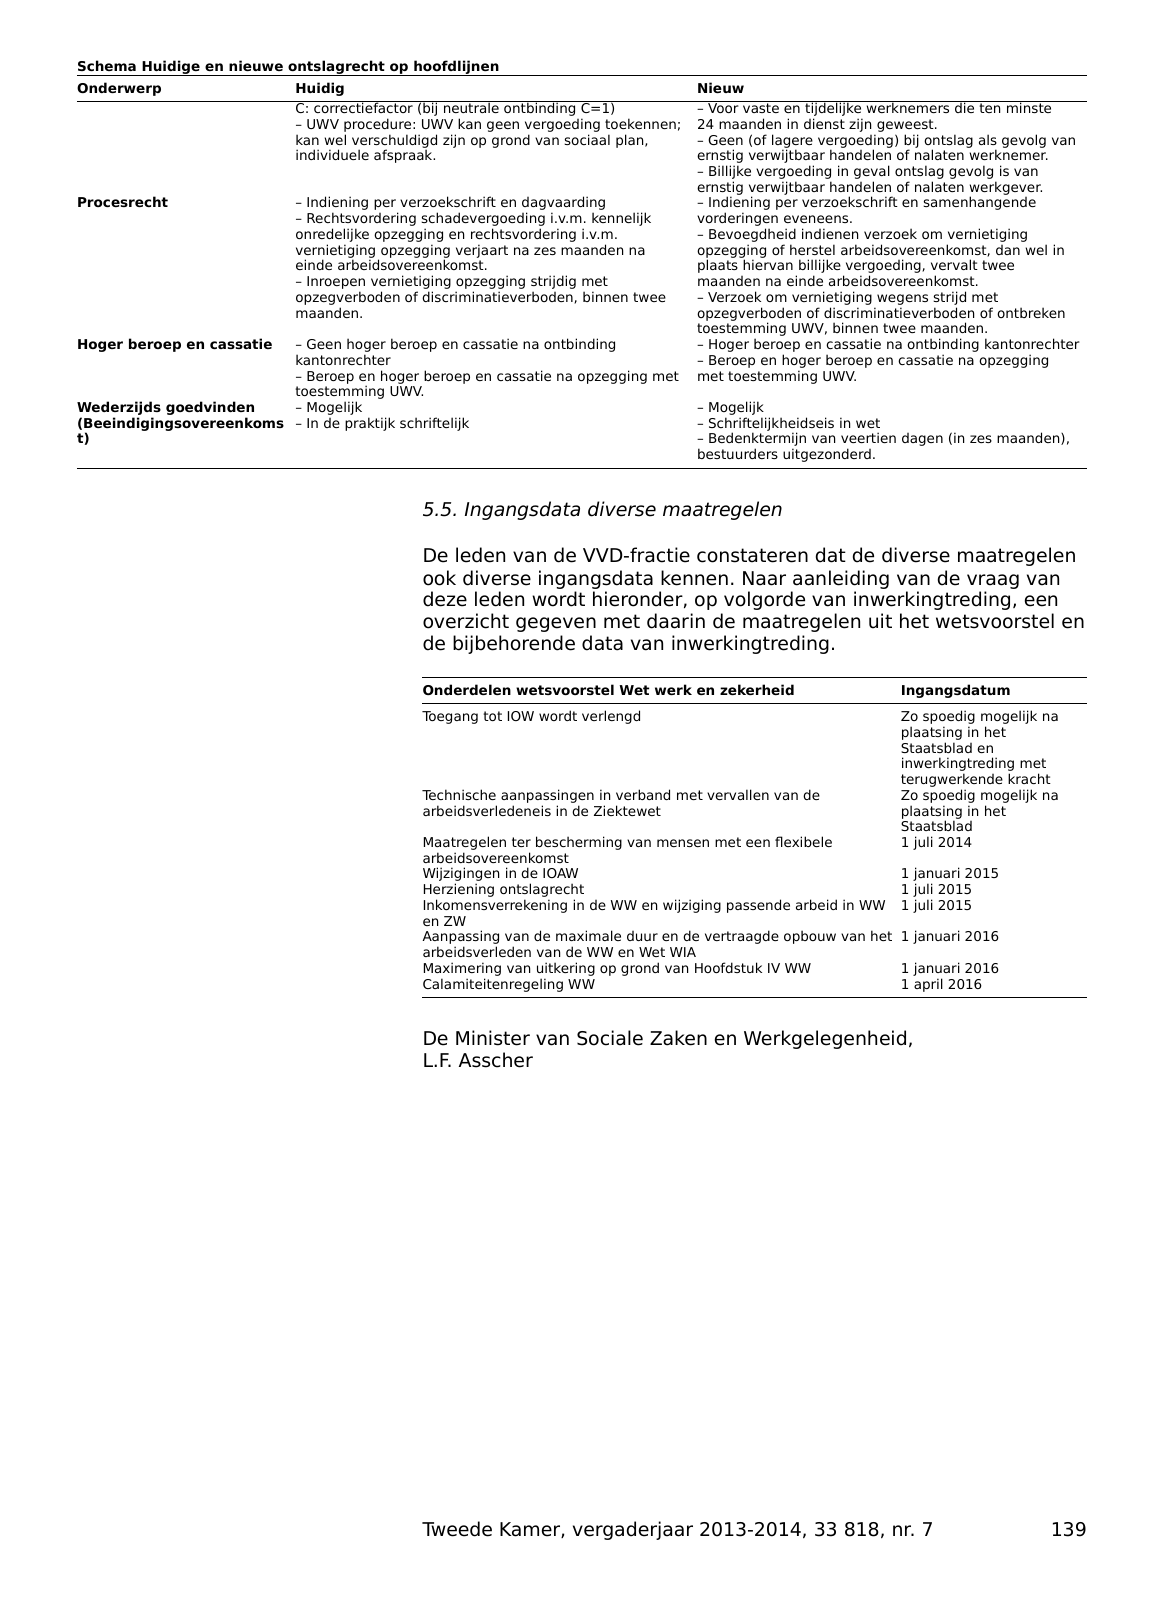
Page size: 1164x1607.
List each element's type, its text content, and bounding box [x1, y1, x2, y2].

table_cell Toegang tot IOW wordt verlengd [422, 704, 895, 788]
table_cell Zo spoedig mogelijk na plaatsing in het Staatsblad en inwerkingtreding met terugwerkende kracht [895, 704, 1087, 788]
table_cell – Hoger beroep en cassatie na ontbinding kantonrechter – Beroep en hoger beroep en cassatie na opzegging met toestemming UWV. [691, 337, 1087, 400]
table_cell – Indiening per verzoekschrift en samenhangende vorderingen eveneens. – Bevoegdheid indienen verzoek om vernietiging opzegging of herstel arbeidsovereenkomst, dan wel in plaats hiervan billijke vergoeding, vervalt twee maanden na einde arbeidsovereenkomst. – Verzoek om vernietiging wegens strijd met opzegverboden of discriminatieverboden of ontbreken toestemming UWV, binnen twee maanden. [691, 195, 1087, 337]
table_cell [77, 102, 289, 195]
subtitle 5.5. Ingangsdata diverse maatregelen [422, 498, 1087, 520]
text De leden van de VVD-fractie constateren dat de diverse maatregelen ook diverse ingangsdata kennen. Naar aanleiding van de vraag van deze leden wordt hieronder, op volgorde van inwerkingtreding, een overzicht gegeven met daarin de maatregelen uit het wetsvoorstel en de bijbehorende data van inwerkingtreding. [422, 545, 1087, 655]
table_cell Maatregelen ter bescherming van mensen met een flexibele arbeidsovereenkomst [422, 835, 895, 866]
table_cell Onderwerp [77, 76, 289, 101]
table_header Ingangsdatum [895, 678, 1087, 703]
table_cell Nieuw [691, 76, 1087, 101]
table_cell Zo spoedig mogelijk na plaatsing in het Staatsblad [895, 788, 1087, 835]
table_cell Calamiteitenregeling WW [422, 976, 895, 997]
table_cell Maximering van uitkering op grond van Hoofdstuk IV WW [422, 961, 895, 976]
table_cell – Voor vaste en tijdelijke werknemers die ten minste 24 maanden in dienst zijn geweest. – Geen (of lagere vergoeding) bij ontslag als gevolg van ernstig verwijtbaar handelen of nalaten werknemer. – Billijke vergoeding in geval ontslag gevolg is van ernstig verwijtbaar handelen of nalaten werkgever. [691, 102, 1087, 195]
table_header Onderdelen wetsvoorstel Wet werk en zekerheid [422, 678, 895, 703]
table_cell Wijzigingen in de IOAW [422, 866, 895, 882]
table_cell 1 januari 2015 [895, 866, 1087, 882]
table_cell Huidig [289, 76, 691, 101]
table_cell 1 april 2016 [895, 976, 1087, 997]
table_cell 1 januari 2016 [895, 929, 1087, 961]
table_cell Herziening ontslagrecht [422, 882, 895, 898]
table_cell C: correctiefactor (bij neutrale ontbinding C=1) – UWV procedure: UWV kan geen vergoeding toekennen; kan wel verschuldigd zijn op grond van sociaal plan, individuele afspraak. [289, 102, 691, 195]
table_cell 1 juli 2015 [895, 882, 1087, 898]
table_cell – Geen hoger beroep en cassatie na ontbinding kantonrechter – Beroep en hoger beroep en cassatie na opzegging met toestemming UWV. [289, 337, 691, 400]
table_cell Procesrecht [77, 195, 289, 337]
table_cell Aanpassing van de maximale duur en de vertraagde opbouw van het arbeidsverleden van de WW en Wet WIA [422, 929, 895, 961]
table_cell Technische aanpassingen in verband met vervallen van de arbeidsverledeneis in de Ziektewet [422, 788, 895, 835]
text De Minister van Sociale Zaken en Werkgelegenheid, L.F. Asscher [422, 1028, 1087, 1072]
table_cell 1 januari 2016 [895, 961, 1087, 976]
table_cell Wederzijds goedvinden (Beeindigingsovereenkomst) [77, 400, 289, 467]
table_cell – Mogelijk – Schriftelijkheidseis in wet – Bedenktermijn van veertien dagen (in zes maanden), bestuurders uitgezonderd. [691, 400, 1087, 467]
table_cell Hoger beroep en cassatie [77, 337, 289, 400]
table_cell – Mogelijk – In de praktijk schriftelijk [289, 400, 691, 467]
table_cell Inkomensverrekening in de WW en wijziging passende arbeid in WW en ZW [422, 898, 895, 929]
table_cell 1 juli 2014 [895, 835, 1087, 866]
table_cell 1 juli 2015 [895, 898, 1087, 929]
table_header Schema Huidige en nieuwe ontslagrecht op hoofdlijnen [77, 59, 1087, 75]
table_cell – Indiening per verzoekschrift en dagvaarding – Rechtsvordering schadevergoeding i.v.m. kennelijk onredelijke opzegging en rechtsvordering i.v.m. vernietiging opzegging verjaart na zes maanden na einde arbeidsovereenkomst. – Inroepen vernietiging opzegging strijdig met opzegverboden of discriminatieverboden, binnen twee maanden. [289, 195, 691, 337]
